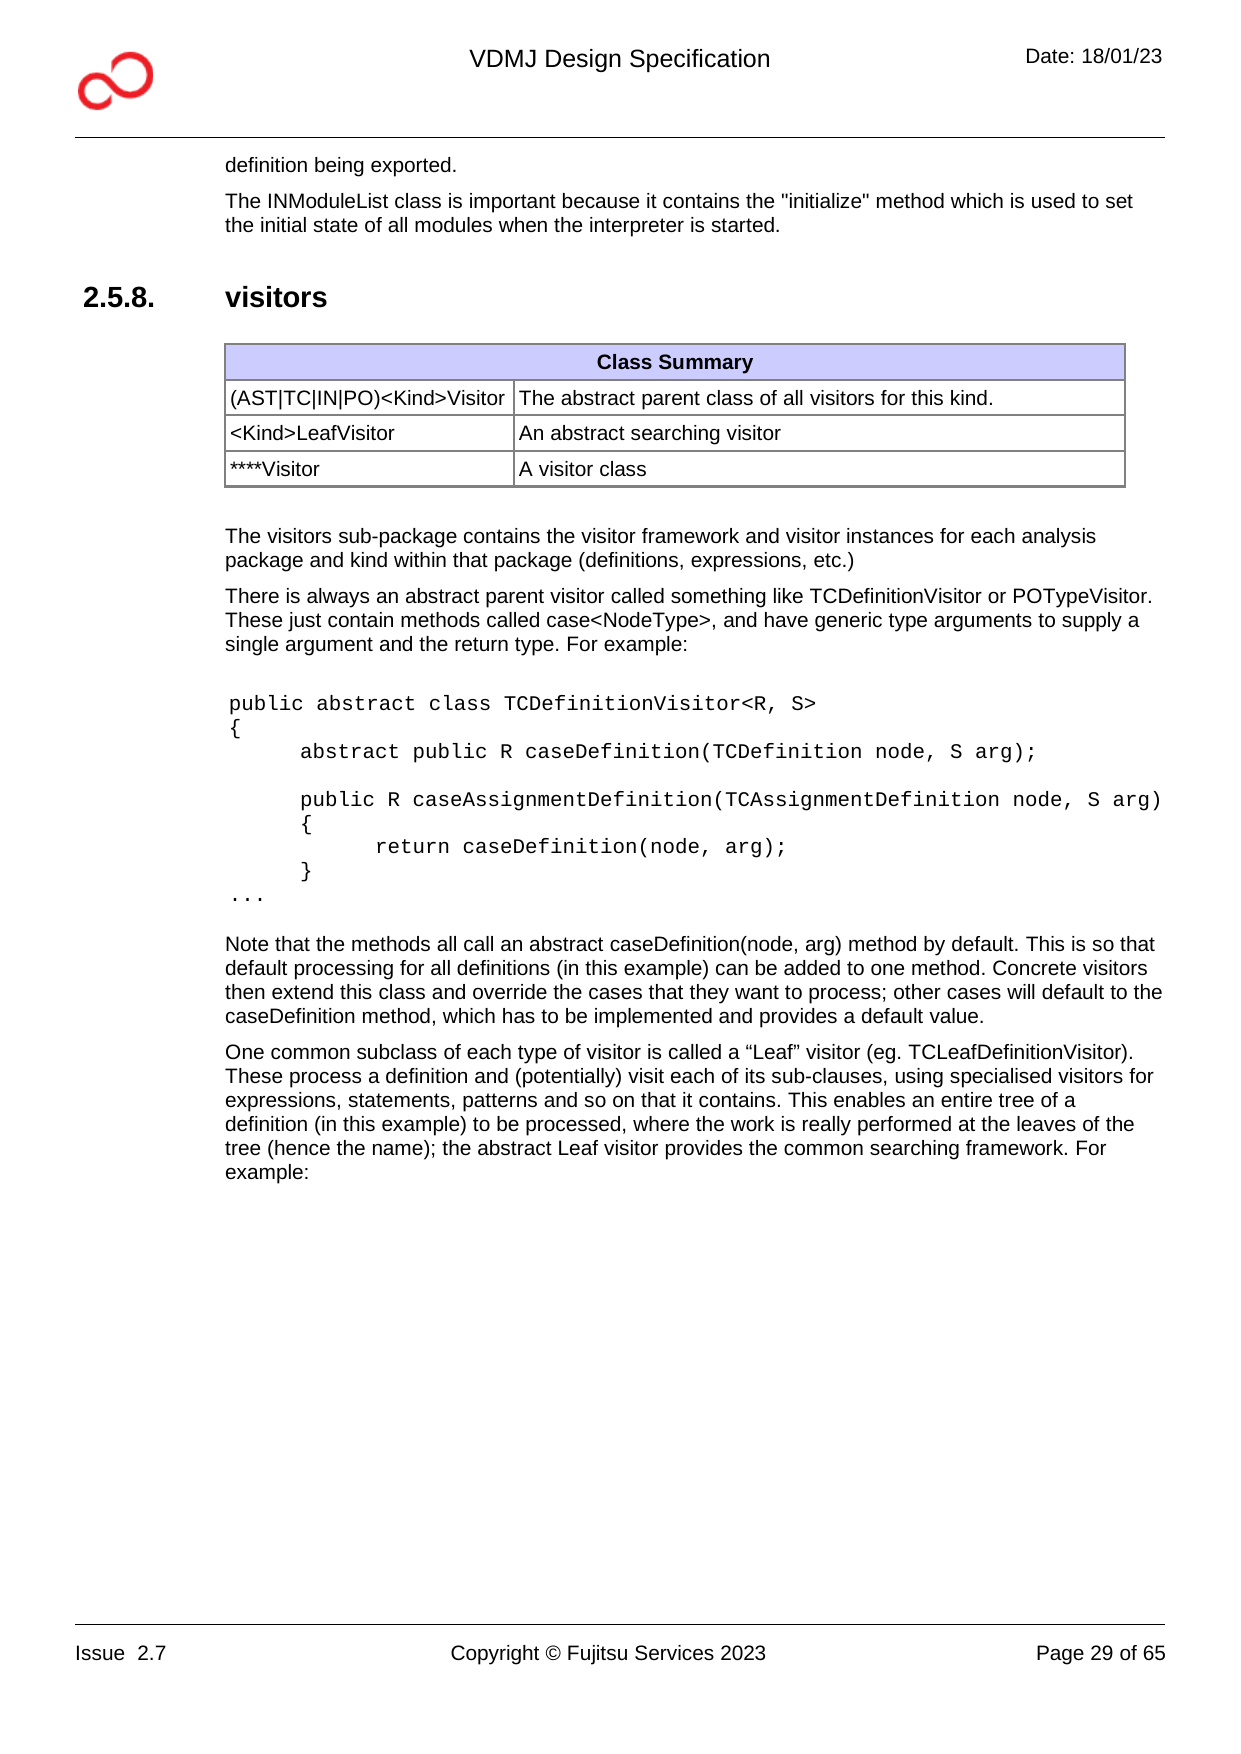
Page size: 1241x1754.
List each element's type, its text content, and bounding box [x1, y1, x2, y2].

text ... [228, 884, 1165, 908]
subtitle visitors [75, 280, 1165, 313]
text There is always an abstract parent visitor called something like TCDefinitionVisitor or POTypeVisitor. These just contain methods called case<NodeType>, and have generic type arguments to supply a single argument and the return type. For example: [225, 584, 1165, 656]
table_cell A visitor class [515, 452, 1124, 485]
picture [78, 44, 153, 120]
text The visitors sub-package contains the visitor framework and visitor instances for each analysis package and kind within that package (definitions, expressions, etc.) [225, 524, 1165, 572]
table_cell <Kind>LeafVisitor [226, 416, 513, 450]
text public R caseAssignmentDefinition(TCAssignmentDefinition node, S arg) [228, 788, 1165, 812]
table_cell An abstract searching visitor [515, 416, 1124, 450]
text One common subclass of each type of visitor is called a “Leaf” visitor (eg. TCLeafDefinitionVisitor). These process a definition and (potentially) visit each of its sub-clauses, using specialised visitors for expressions, statements, patterns and so on that it contains. This enables an entire tree of a definition (in this example) to be processed, where the work is really performed at the leaves of the tree (hence the name); the abstract Leaf visitor provides the common searching framework. For example: [225, 1041, 1165, 1184]
text abstract public R caseDefinition(TCDefinition node, S arg); [228, 741, 1165, 764]
text { [228, 812, 1165, 836]
text definition being exported. [225, 153, 1165, 177]
table_cell The abstract parent class of all visitors for this kind. [515, 381, 1124, 414]
text return caseDefinition(node, arg); [228, 836, 1165, 860]
text public abstract class TCDefinitionVisitor<R, S> [228, 693, 1165, 717]
table_header Class Summary [226, 345, 1124, 379]
table_cell (AST|TC|IN|PO)<Kind>Visitor [226, 381, 513, 414]
table_cell ****Visitor [226, 452, 513, 485]
text Note that the methods all call an abstract caseDefinition(node, arg) method by default. This is so that default processing for all definitions (in this example) can be added to one method. Concrete visitors then extend this class and override the cases that they want to process; other cases will default to the caseDefinition method, which has to be implemented and provides a default value. [225, 932, 1165, 1028]
text The INModuleList class is important because it contains the "initialize" method which is used to set the initial state of all modules when the interpreter is started. [225, 189, 1165, 237]
text } [228, 860, 1165, 884]
text { [228, 717, 1165, 741]
